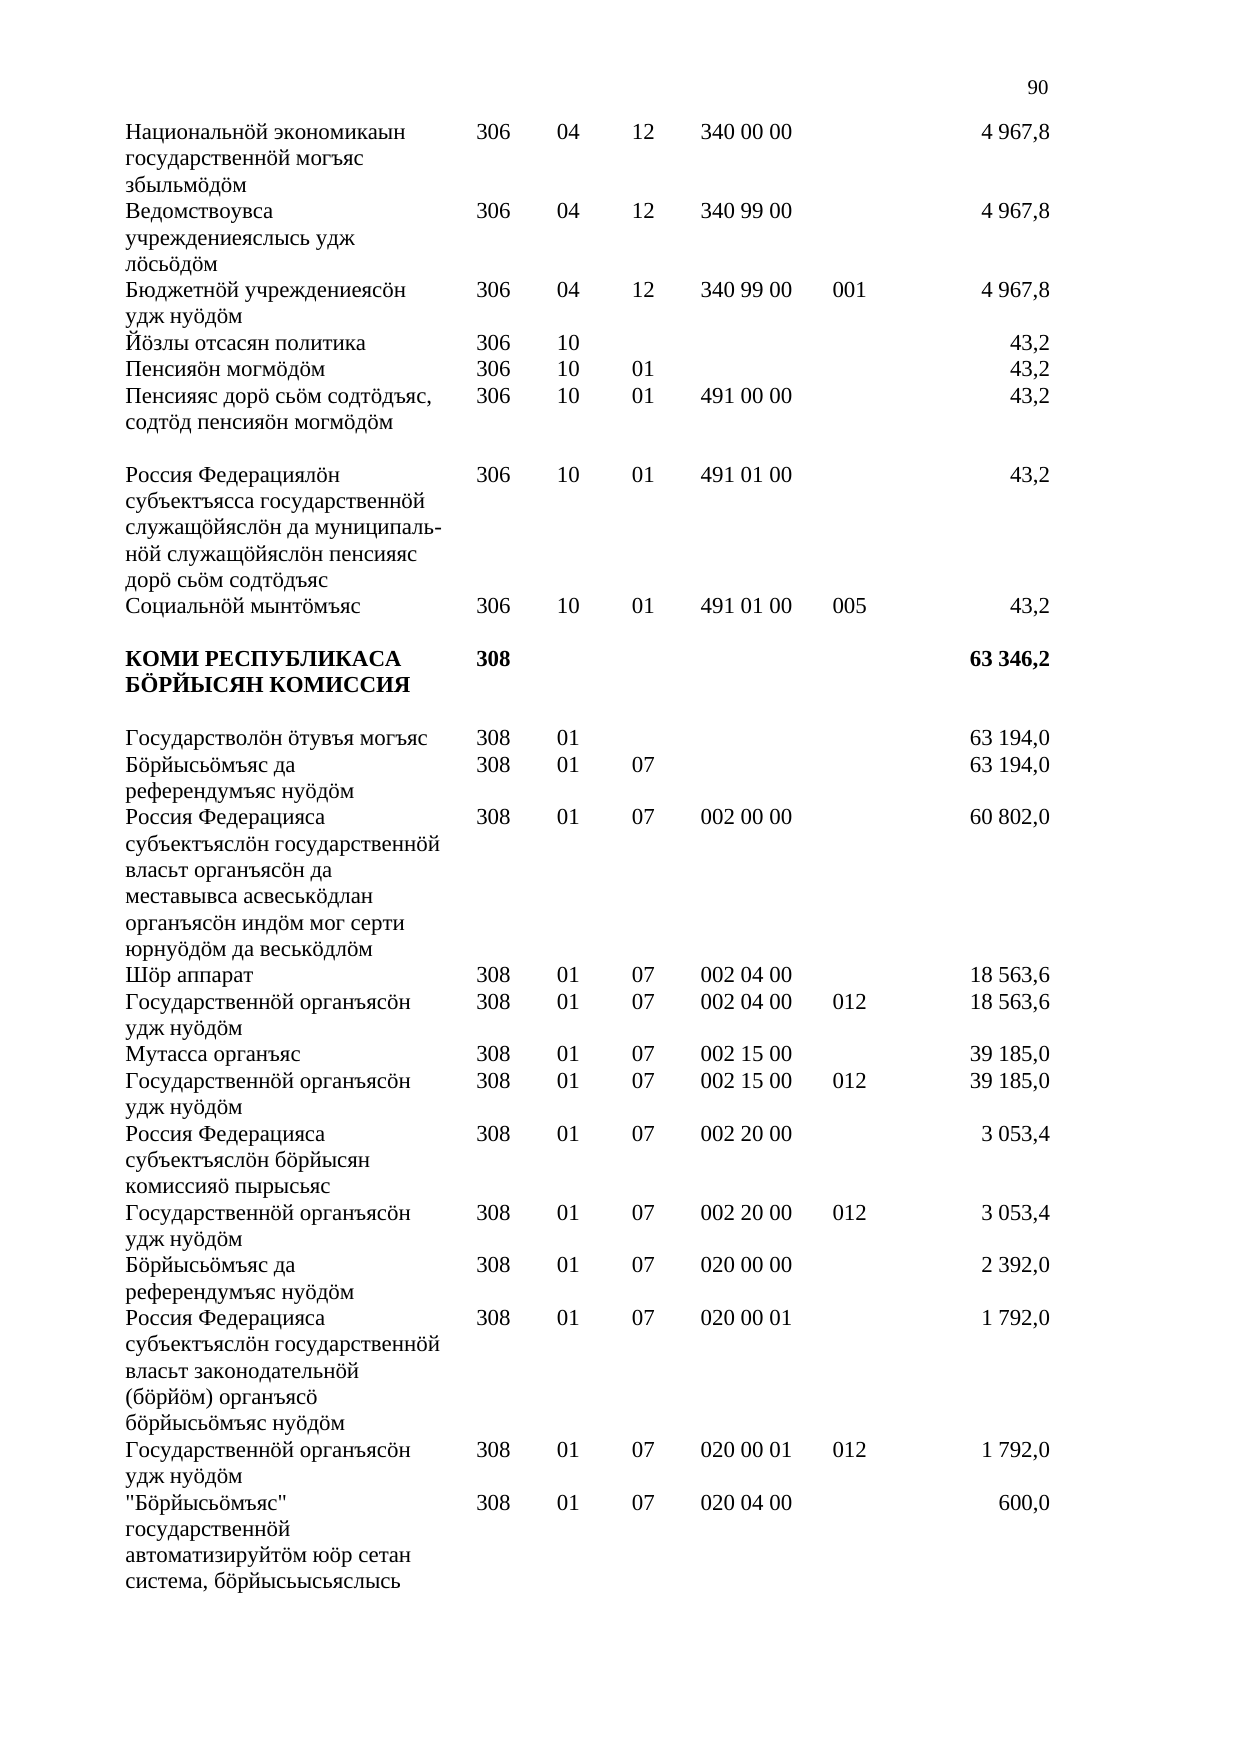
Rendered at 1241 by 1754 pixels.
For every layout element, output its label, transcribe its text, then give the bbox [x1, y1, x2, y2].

table_cell Пенсияяс дорö сьöм содтöдъяс, содтöд пенсияöн могмöдöм [119, 382, 456, 461]
table_cell [531, 645, 606, 724]
table_cell 01 [531, 751, 606, 803]
table_cell [812, 118, 887, 197]
table_cell 308 [456, 1067, 531, 1119]
table_cell 306 [456, 593, 531, 645]
table_cell 07 [606, 961, 681, 988]
table_cell 07 [606, 988, 681, 1041]
table_cell 01 [531, 988, 606, 1041]
table_cell [1056, 724, 1093, 751]
table_cell Государственнöй органъясöн удж нуöдöм [119, 1199, 456, 1251]
table_cell [812, 461, 887, 592]
table_cell [1056, 461, 1093, 592]
table_cell 3 053,4 [887, 1199, 1056, 1251]
table_cell [681, 329, 812, 355]
table_cell 002 20 00 [681, 1199, 812, 1251]
table_cell Россия Федерацияса субъектъяслöн государственнöй власьт законодательнöй (бöрйöм) органъясö бöрйысьöмъяс нуöдöм [119, 1304, 456, 1436]
table_cell 10 [531, 593, 606, 645]
table_cell 308 [456, 1041, 531, 1067]
table_cell 012 [812, 988, 887, 1041]
table_cell 002 15 00 [681, 1067, 812, 1119]
table_cell 491 01 00 [681, 461, 812, 592]
table_cell 60 802,0 [887, 803, 1056, 961]
table_cell Россия Федерациялöн субъектъясса государственнöй служащöй­яс­лöн да муниципаль­нöй служа­щöй­яслöн пенсияяс дорö сьöм содтöдъяс [119, 461, 456, 592]
table_cell 07 [606, 1067, 681, 1119]
table_cell 002 04 00 [681, 988, 812, 1041]
table_cell 07 [606, 803, 681, 961]
table_cell 39 185,0 [887, 1041, 1056, 1067]
table_cell [1056, 593, 1093, 645]
table_cell 308 [456, 1199, 531, 1251]
table_cell 10 [531, 461, 606, 592]
table_cell 07 [606, 1041, 681, 1067]
table_cell 308 [456, 1489, 531, 1594]
table_cell Государственнöй органъясöн удж нуöдöм [119, 1436, 456, 1488]
table_cell 01 [531, 961, 606, 988]
table_cell Россия Федерацияса субъектъяслöн государственнöй власьт органъясöн да меставывса асвеськöдлан органъясöн индöм мог серти юрнуöдöм да веськöдлöм [119, 803, 456, 961]
table_cell 308 [456, 751, 531, 803]
table_cell 10 [531, 355, 606, 382]
table_cell 01 [606, 355, 681, 382]
table_cell 63 194,0 [887, 751, 1056, 803]
table_cell 308 [456, 724, 531, 751]
table_cell КОМИ РЕСПУБЛИКАСА БÖРЙЫСЯН КОМИССИЯ [119, 645, 456, 724]
table_cell [681, 724, 812, 751]
table_cell [812, 1251, 887, 1304]
table_cell [1056, 645, 1093, 724]
table_cell Мутасса органъяс [119, 1041, 456, 1067]
table_cell 002 15 00 [681, 1041, 812, 1067]
table_cell [812, 1120, 887, 1199]
table_cell 01 [531, 1067, 606, 1119]
table_cell 12 [606, 276, 681, 329]
table_cell 04 [531, 197, 606, 276]
table_cell 01 [531, 1041, 606, 1067]
table_cell [681, 645, 812, 724]
table_cell [812, 329, 887, 355]
table_cell [812, 803, 887, 961]
table_cell 491 00 00 [681, 382, 812, 461]
table_cell Бöрйысьöмъяс да референдумъяс нуöдöм [119, 751, 456, 803]
table_cell 308 [456, 1120, 531, 1199]
table_cell 01 [531, 1436, 606, 1488]
table_cell 020 00 00 [681, 1251, 812, 1304]
table_cell 18 563,6 [887, 988, 1056, 1041]
table_cell 07 [606, 1304, 681, 1436]
table_cell [1056, 1199, 1093, 1251]
table_cell 3 053,4 [887, 1120, 1056, 1199]
table_cell 07 [606, 1436, 681, 1488]
table_cell 07 [606, 751, 681, 803]
table_cell 39 185,0 [887, 1067, 1056, 1119]
table_cell [606, 329, 681, 355]
table_cell 43,2 [887, 461, 1056, 592]
table_cell 340 99 00 [681, 197, 812, 276]
table_cell [1056, 382, 1093, 461]
table_cell [1056, 1041, 1093, 1067]
table_cell [1056, 197, 1093, 276]
table_cell Йöзлы отсасян политика [119, 329, 456, 355]
table_cell 01 [531, 1251, 606, 1304]
table_cell 43,2 [887, 329, 1056, 355]
table_cell Бöрйысьöмъяс да референдумъяс нуöдöм [119, 1251, 456, 1304]
table_cell [1056, 1489, 1093, 1594]
table_cell [1056, 1067, 1093, 1119]
table_cell [1056, 355, 1093, 382]
table_cell Ведомствоувса учреждениеяслысь удж лöсьöдöм [119, 197, 456, 276]
table_cell 012 [812, 1199, 887, 1251]
table_cell 01 [606, 593, 681, 645]
table_cell 63 194,0 [887, 724, 1056, 751]
table_cell 600,0 [887, 1489, 1056, 1594]
table_cell 306 [456, 329, 531, 355]
table_cell "Бöрйысьöмъяс" государственнöй автоматизируйтöм юöр сетан система, бöрйысьысьяслысь [119, 1489, 456, 1594]
table_cell [681, 751, 812, 803]
table_cell [606, 645, 681, 724]
table_cell 01 [606, 461, 681, 592]
table_cell [812, 355, 887, 382]
table_cell 340 99 00 [681, 276, 812, 329]
table_cell Государстволöн öтувъя могъяс [119, 724, 456, 751]
table_cell 005 [812, 593, 887, 645]
table_cell 020 00 01 [681, 1436, 812, 1488]
table_cell [812, 1489, 887, 1594]
table_cell [1056, 988, 1093, 1041]
table_cell 10 [531, 382, 606, 461]
table_cell [812, 197, 887, 276]
table_cell [812, 1304, 887, 1436]
table_cell 306 [456, 276, 531, 329]
table_cell 01 [531, 724, 606, 751]
table_cell 01 [531, 1199, 606, 1251]
table_cell Социальнöй мынтöмъяс [119, 593, 456, 645]
table_cell 002 04 00 [681, 961, 812, 988]
table_cell [1056, 118, 1093, 197]
table_cell 43,2 [887, 593, 1056, 645]
table_cell 308 [456, 988, 531, 1041]
table_cell 01 [531, 1304, 606, 1436]
table_cell [1056, 1251, 1093, 1304]
table_cell 10 [531, 329, 606, 355]
table_cell 306 [456, 461, 531, 592]
table_cell 1 792,0 [887, 1436, 1056, 1488]
table_cell 04 [531, 276, 606, 329]
table_cell 4 967,8 [887, 197, 1056, 276]
table_cell [1056, 1120, 1093, 1199]
table_cell Шöр аппарат [119, 961, 456, 988]
table_cell [812, 751, 887, 803]
table_cell [1056, 276, 1093, 329]
table_cell 308 [456, 803, 531, 961]
table_cell 308 [456, 1251, 531, 1304]
table_cell 04 [531, 118, 606, 197]
table_cell Национальнöй экономикаын государственнöй могъяс збыльмöдöм [119, 118, 456, 197]
table_cell 07 [606, 1251, 681, 1304]
table_cell 491 01 00 [681, 593, 812, 645]
table_cell Пенсияöн могмöдöм [119, 355, 456, 382]
table_cell 01 [531, 1120, 606, 1199]
table_cell 07 [606, 1120, 681, 1199]
table_cell 12 [606, 118, 681, 197]
table_cell 4 967,8 [887, 118, 1056, 197]
table_cell 01 [531, 1489, 606, 1594]
table_cell [812, 724, 887, 751]
table_cell 306 [456, 355, 531, 382]
table_cell 43,2 [887, 355, 1056, 382]
table_cell 012 [812, 1067, 887, 1119]
table_cell 12 [606, 197, 681, 276]
table_cell [812, 382, 887, 461]
table_cell 002 20 00 [681, 1120, 812, 1199]
table_cell 18 563,6 [887, 961, 1056, 988]
table_cell [812, 961, 887, 988]
table_cell 07 [606, 1489, 681, 1594]
table_cell 2 392,0 [887, 1251, 1056, 1304]
table_cell Бюджетнöй учреждениеясöн удж нуöдöм [119, 276, 456, 329]
table_cell 07 [606, 1199, 681, 1251]
table_cell [1056, 1436, 1093, 1488]
table_cell 306 [456, 118, 531, 197]
table_cell [1056, 1304, 1093, 1436]
table_cell [1056, 803, 1093, 961]
table_cell 001 [812, 276, 887, 329]
table_cell 020 04 00 [681, 1489, 812, 1594]
table_cell 020 00 01 [681, 1304, 812, 1436]
table_cell [1056, 751, 1093, 803]
table_cell [1056, 329, 1093, 355]
table_cell Россия Федерацияса субъектъяслöн бöрйысян комиссияö пырысьяс [119, 1120, 456, 1199]
table_cell 1 792,0 [887, 1304, 1056, 1436]
table_cell 306 [456, 382, 531, 461]
table_cell 308 [456, 645, 531, 724]
table_cell 4 967,8 [887, 276, 1056, 329]
table_cell 43,2 [887, 382, 1056, 461]
table_cell 308 [456, 961, 531, 988]
table_cell Государственнöй органъясöн удж нуöдöм [119, 988, 456, 1041]
table_cell 63 346,2 [887, 645, 1056, 724]
table_cell [812, 1041, 887, 1067]
table_cell 308 [456, 1304, 531, 1436]
table_cell 012 [812, 1436, 887, 1488]
table_cell 01 [531, 803, 606, 961]
table_cell 002 00 00 [681, 803, 812, 961]
table_cell [812, 645, 887, 724]
table_cell Государственнöй органъясöн удж нуöдöм [119, 1067, 456, 1119]
table_cell 306 [456, 197, 531, 276]
table_cell [1056, 961, 1093, 988]
table_cell 01 [606, 382, 681, 461]
table_cell 340 00 00 [681, 118, 812, 197]
table_cell [681, 355, 812, 382]
table_cell [606, 724, 681, 751]
table_cell 308 [456, 1436, 531, 1488]
